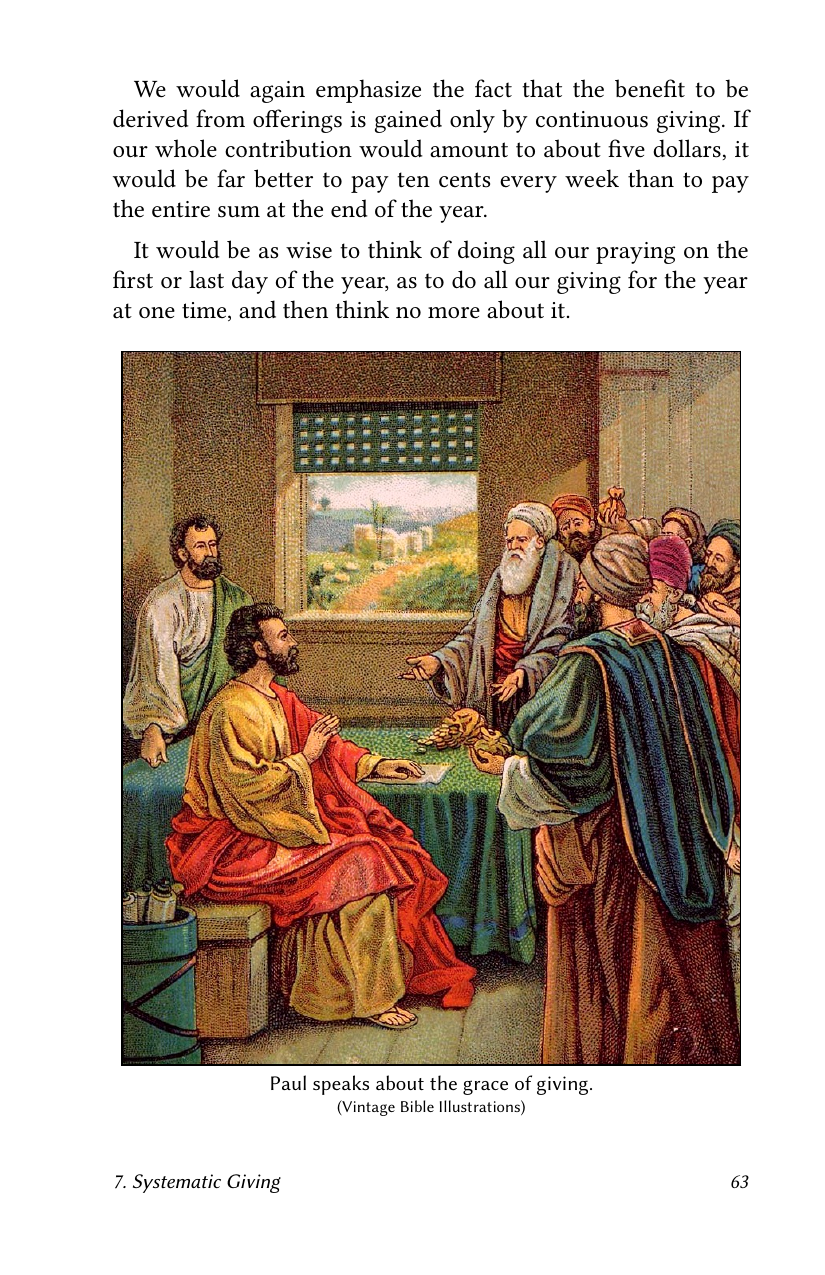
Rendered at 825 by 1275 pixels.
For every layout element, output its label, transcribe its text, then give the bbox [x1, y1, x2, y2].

text Paul speaks about the grace of giving. [136, 1066, 726, 1096]
text (Vintage Bible Illustrations) [136, 1096, 726, 1117]
picture [123, 352, 740, 1064]
text It would be as wise to think of doing all our praying on the first or last day of the year, as to do all our giving for the year at one time, and then think no more about it. [112, 237, 750, 325]
text We would again emphasize the fact that the benefit to be derived from offerings is gained only by continuous giving. If our whole contribution would amount to about five dollars, it would be far better to pay ten cents every week than to pay the entire sum at the end of the year. [112, 75, 750, 223]
